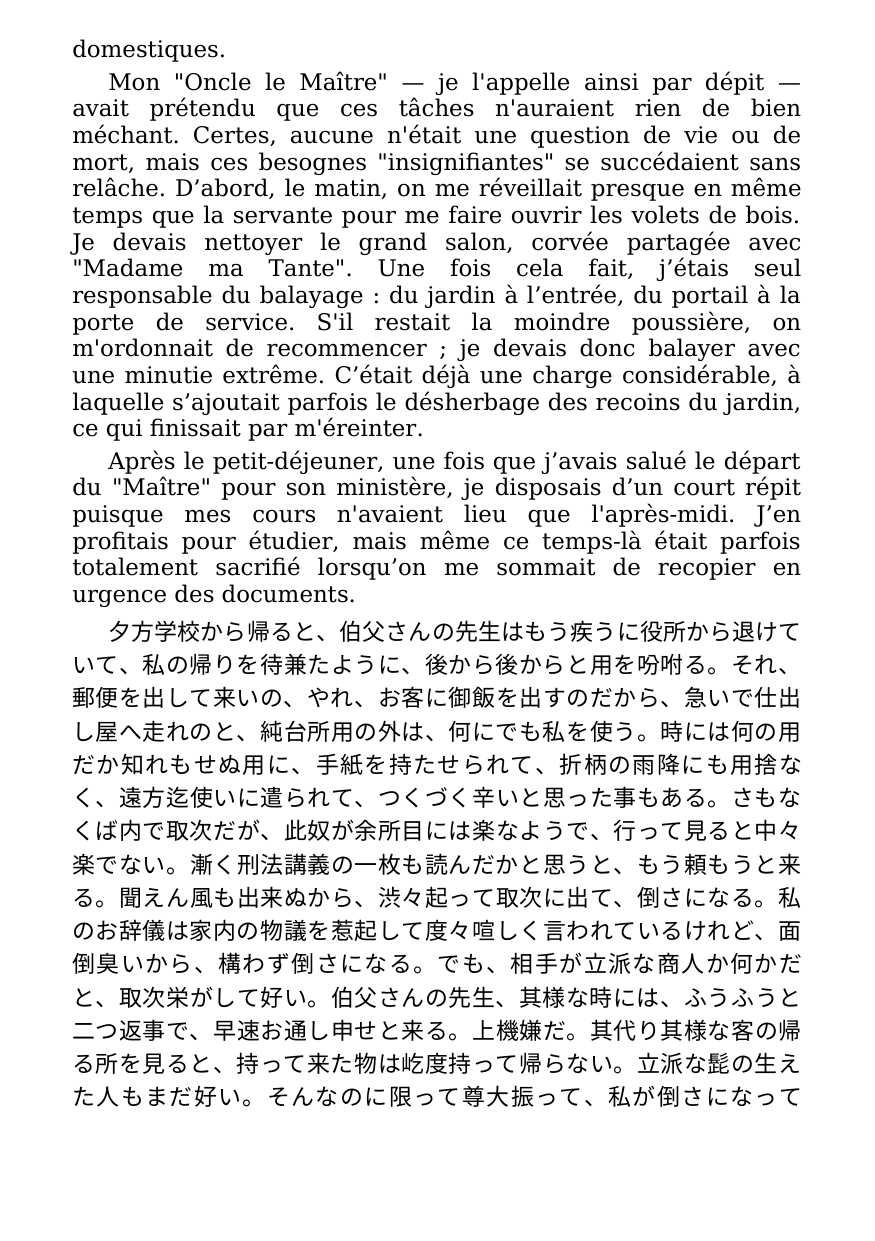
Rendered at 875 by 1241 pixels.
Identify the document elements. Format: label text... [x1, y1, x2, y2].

text 夕方学校から帰ると、伯父さんの先生はもう疾うに役所から退けていて、私の帰りを待兼たように、後から後からと用を吩咐る。それ、郵便を出して来いの、やれ、お客に御飯を出すのだから、急いで仕出し屋へ走れのと、純台所用の外は、何にでも私を使う。時には何の用だか知れもせぬ用に、手紙を持たせられて、折柄の雨降にも用捨なく、遠方迄使いに遣られて、つくづく辛いと思った事もある。さもなくば内で取次だが、此奴が余所目には楽なようで、行って見ると中々楽でない。漸く刑法講義の一枚も読んだかと思うと、もう頼もうと来る。聞えん風も出来ぬから、渋々起って取次に出て、倒さになる。私のお辞儀は家内の物議を惹起して度々喧しく言われているけれど、面倒臭いから、構わず倒さになる。でも、相手が立派な商人か何かだと、取次栄がして好い。伯父さんの先生、其様な時には、ふうふうと二つ返事で、早速お通し申せと来る。上機嫌だ。其代り其様な客の帰る所を見ると、持って来た物は屹度持って帰らない。立派な髭の生えた人もまだ好い。そんなのに限って尊大振って、私が倒さになって [72, 614, 802, 1112]
text domestiques. [72, 36, 802, 63]
text Mon "Oncle le Maître" — je l'appelle ainsi par dépit — avait prétendu que ces tâches n'auraient rien de bien méchant. Certes, aucune n'était une question de vie ou de mort, mais ces besognes "insignifiantes" se succédaient sans relâche. D’abord, le matin, on me réveillait presque en même temps que la servante pour me faire ouvrir les volets de bois. Je devais nettoyer le grand salon, corvée partagée avec "Madame ma Tante". Une fois cela fait, j’étais seul responsable du balayage : du jardin à l’entrée, du portail à la porte de service. S'il restait la moindre poussière, on m'ordonnait de recommencer ; je devais donc balayer avec une minutie extrême. C’était déjà une charge considérable, à laquelle s’ajoutait parfois le désherbage des recoins du jardin, ce qui finissait par m'éreinter. [72, 69, 802, 442]
text Après le petit-déjeuner, une fois que j’avais salué le départ du "Maître" pour son ministère, je disposais d’un court répit puisque mes cours n'avaient lieu que l'après-midi. J’en profitais pour étudier, mais même ce temps-là était parfois totalement sacrifié lorsqu’on me sommait de recopier en urgence des documents. [72, 448, 802, 608]
